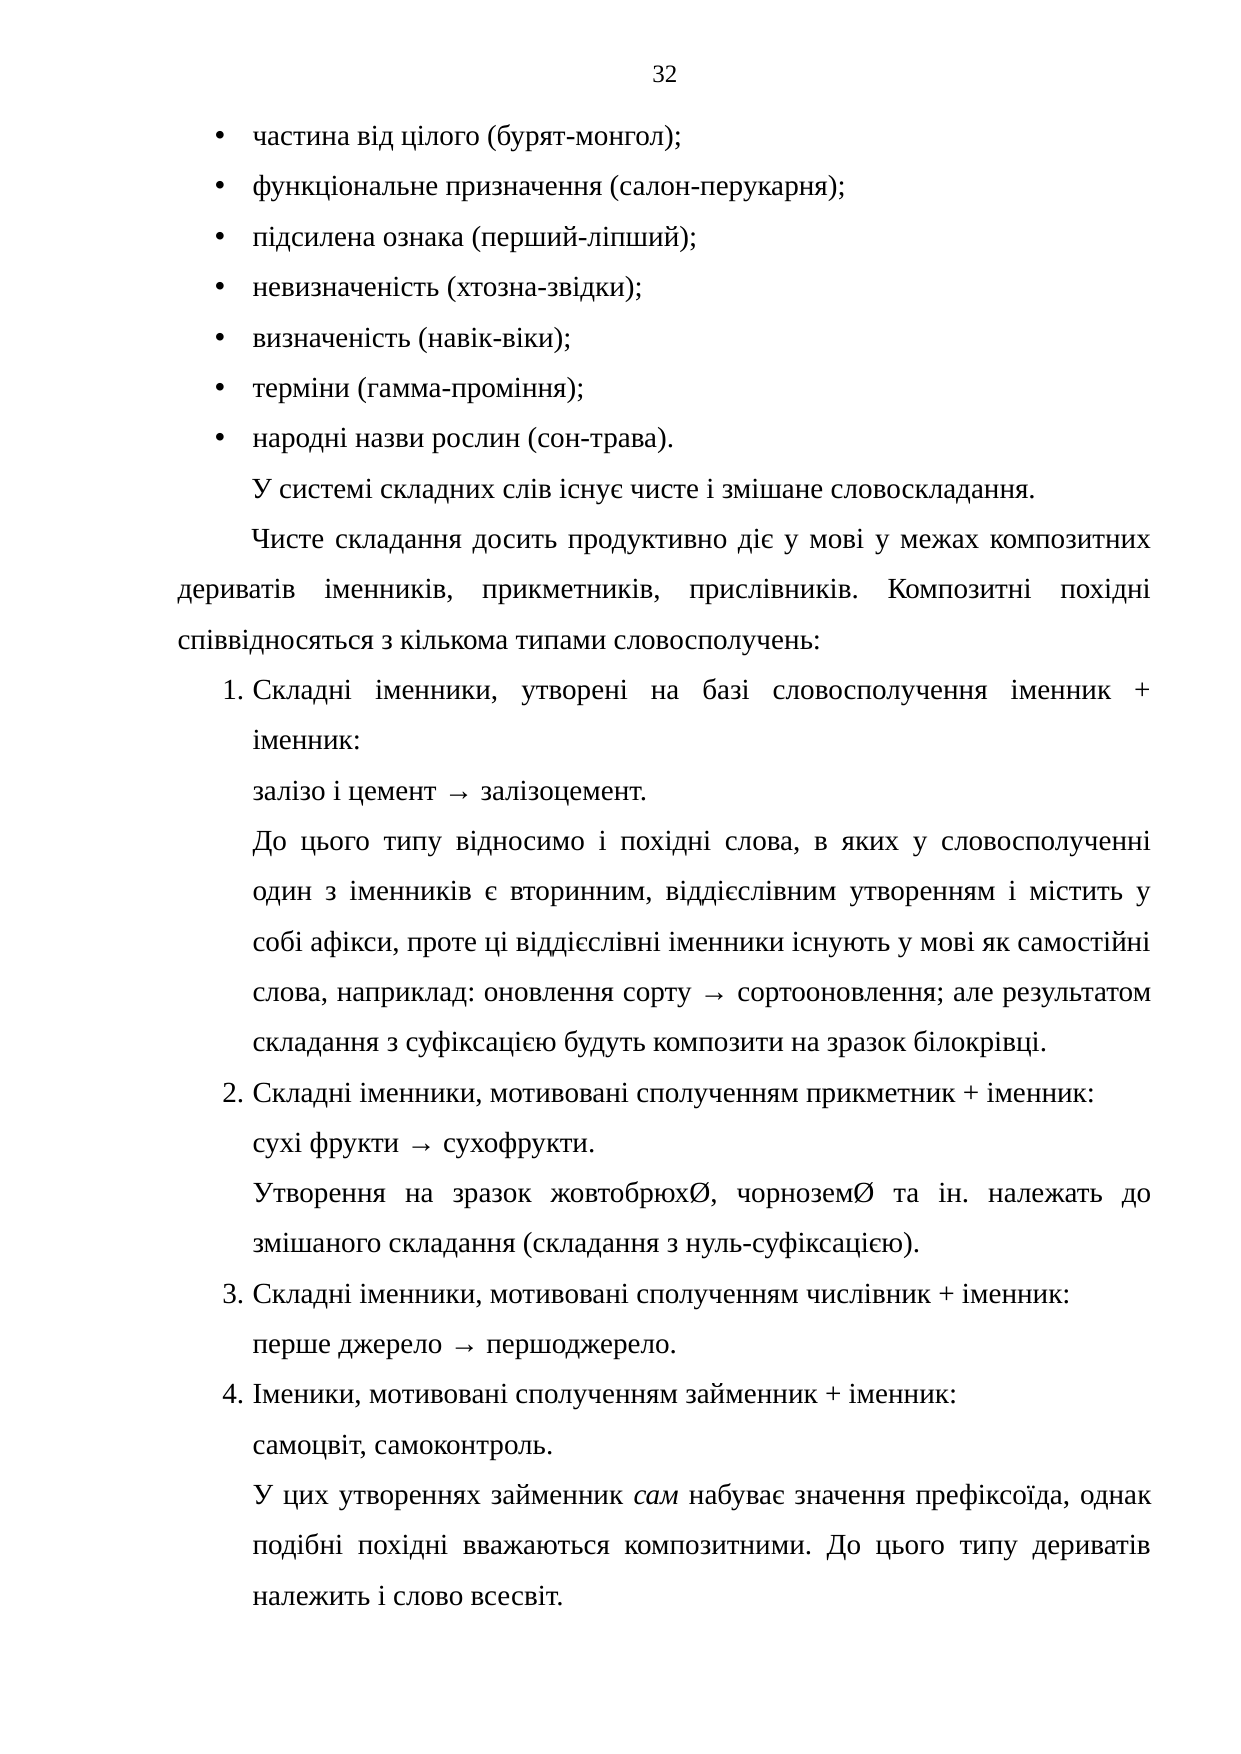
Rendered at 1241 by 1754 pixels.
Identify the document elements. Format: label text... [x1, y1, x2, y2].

list невизначеність (хтозна-звідки); [215, 269, 1152, 303]
list сухі фрукти → сухофрукти. [215, 1125, 1152, 1158]
list народні назви рослин (сон-трава). [215, 421, 1152, 454]
list визначеність (навік-віки); [215, 320, 1152, 353]
list залізо і цемент → залізоцемент. [215, 773, 1152, 806]
list Складні іменники, мотивовані сполученням числівник + іменник: [215, 1276, 1152, 1309]
list самоцвіт, самоконтроль. [215, 1427, 1152, 1460]
text Чисте складання досить продуктивно діє у мові у межах композитних дериватів іменників, прикметників, прислівників. Композитні похідні співвідносяться з кількома типами словосполучень: [177, 521, 1152, 655]
list До цього типу відносимо і похідні слова, в яких у словосполученні один з іменників є вторинним, віддієслівним утворенням і містить у собі афікси, проте ці віддієслівні іменники існують у мові як самостійні слова, наприклад: оновлення сорту → сортооновлення; але результатом складання з суфіксацією будуть композити на зразок білокрівці. [215, 823, 1152, 1058]
list перше джерело → першоджерело. [215, 1326, 1152, 1360]
list Складні іменники, утворені на базі словосполучення іменник + іменник: [215, 672, 1152, 756]
list функціональне призначення (салон-перукарня); [215, 168, 1152, 202]
text У системі складних слів існує чисте і змішане словоскладання. [177, 471, 1152, 504]
list терміни (гамма-проміння); [215, 370, 1152, 404]
list Складні іменники, мотивовані сполученням прикметник + іменник: [215, 1075, 1152, 1108]
list частина від цілого (бурят-монгол); [215, 118, 1152, 152]
list підсилена ознака (перший-ліпший); [215, 219, 1152, 252]
list Утворення на зразок жовтобрюхØ, чорноземØ та ін. належать до змішаного складання (складання з нуль-суфіксацією). [215, 1175, 1152, 1259]
list У цих утвореннях займенник сам набуває значення префіксоїда, однак подібні похідні вважаються композитними. До цього типу дериватів належить і слово всесвіт. [215, 1477, 1152, 1611]
list Іменики, мотивовані сполученням займенник + іменник: [215, 1377, 1152, 1410]
